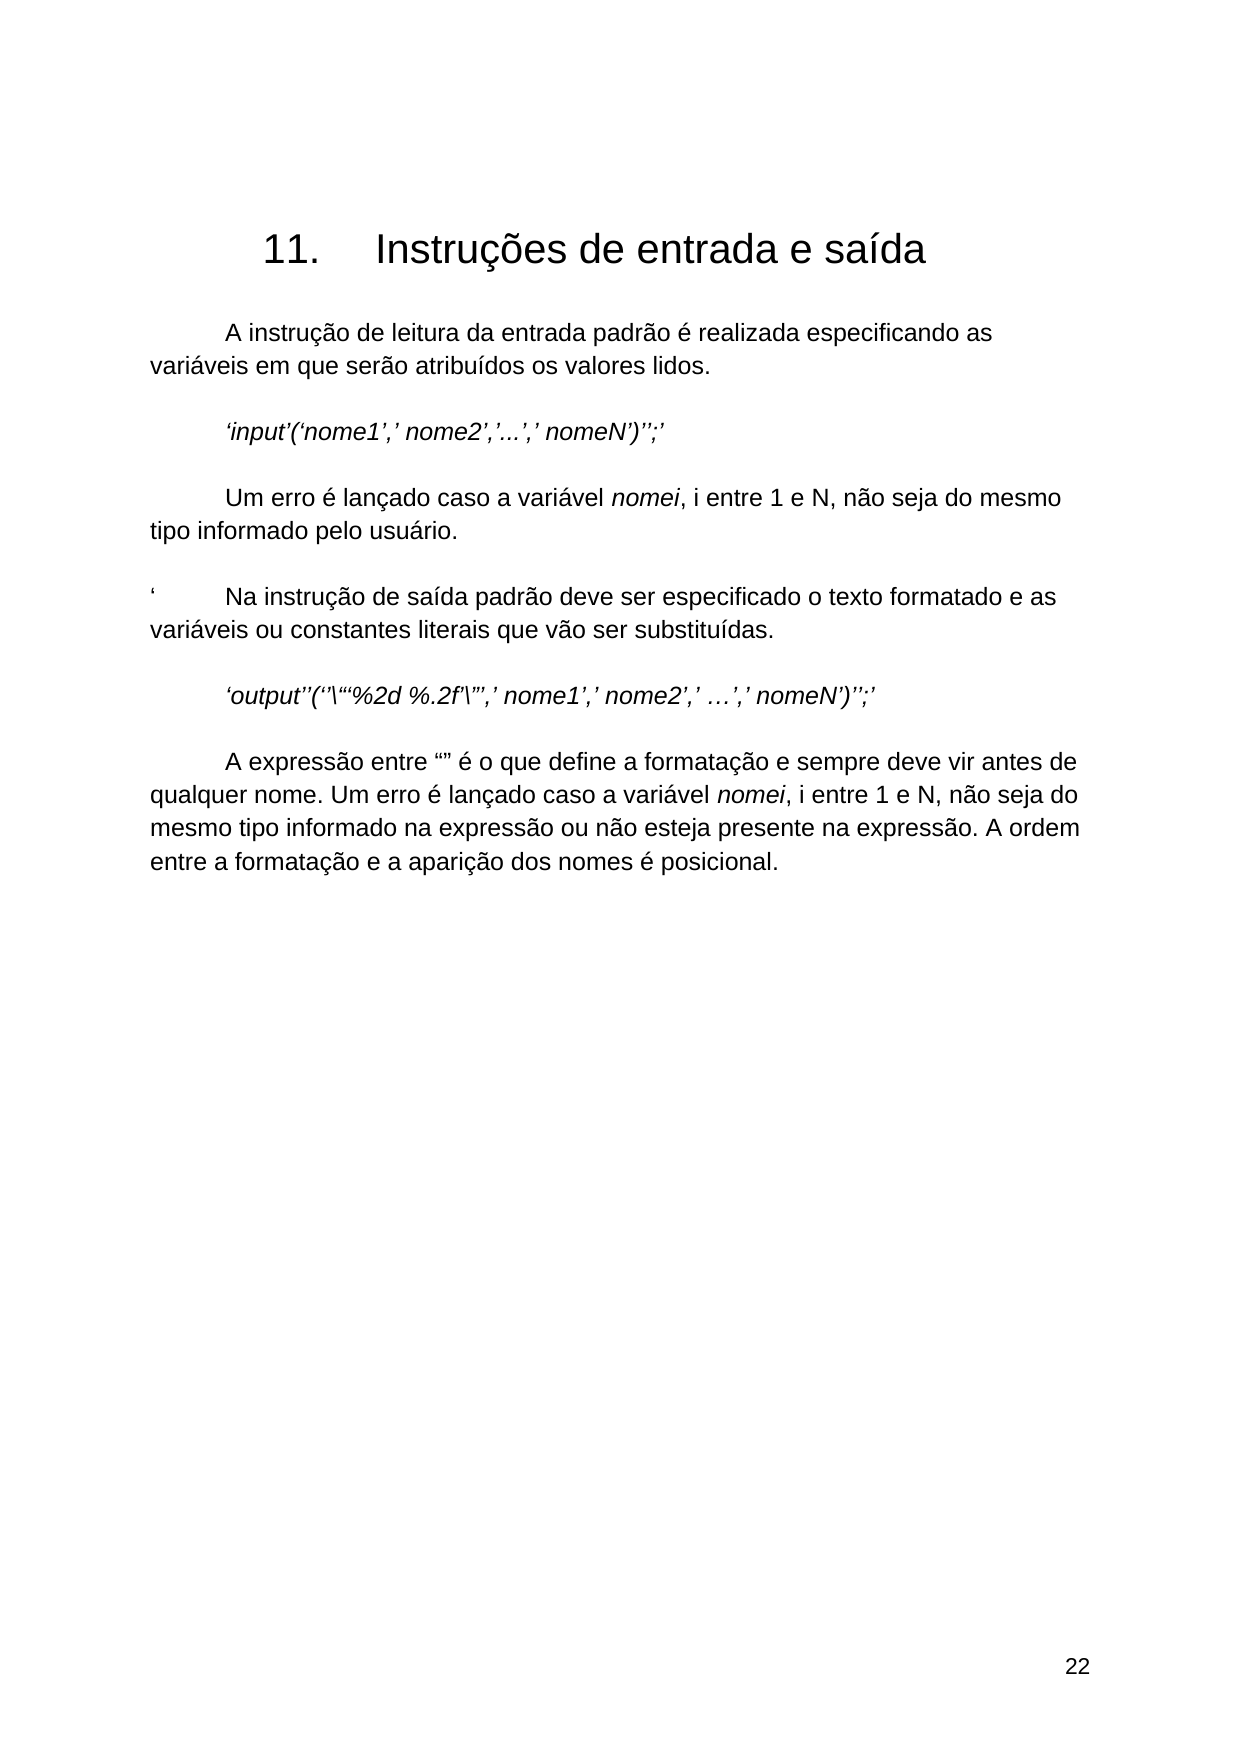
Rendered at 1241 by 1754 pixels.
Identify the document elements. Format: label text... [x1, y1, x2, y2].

subtitle Instruções de entrada e saída [262, 225, 1090, 273]
text ‘input’(‘nome1’,’ nome2’,’...’,’ nomeN’)’’;’ [225, 417, 1090, 446]
text A expressão entre “” é o que define a formatação e sempre deve vir antes de qualquer nome. Um erro é lançado caso a variável nomei, i entre 1 e N, não seja do mesmo tipo informado na expressão ou não esteja presente na expressão. A ordem entre a formatação e a aparição dos nomes é posicional. [150, 747, 1090, 875]
text ‘output’’(‘’\“‘%2d %.2f’\”’,’ nome1’,’ nome2’,’ …’,’ nomeN’)’’;’ [150, 681, 1090, 710]
text A instrução de leitura da entrada padrão é realizada especificando as variáveis em que serão atribuídos os valores lidos. [150, 318, 1090, 380]
text Um erro é lançado caso a variável nomei, i entre 1 e N, não seja do mesmo tipo informado pelo usuário. [150, 483, 1090, 545]
text ‘ Na instrução de saída padrão deve ser especificado o texto formatado e as variáveis ou constantes literais que vão ser substituídas. [150, 582, 1090, 644]
